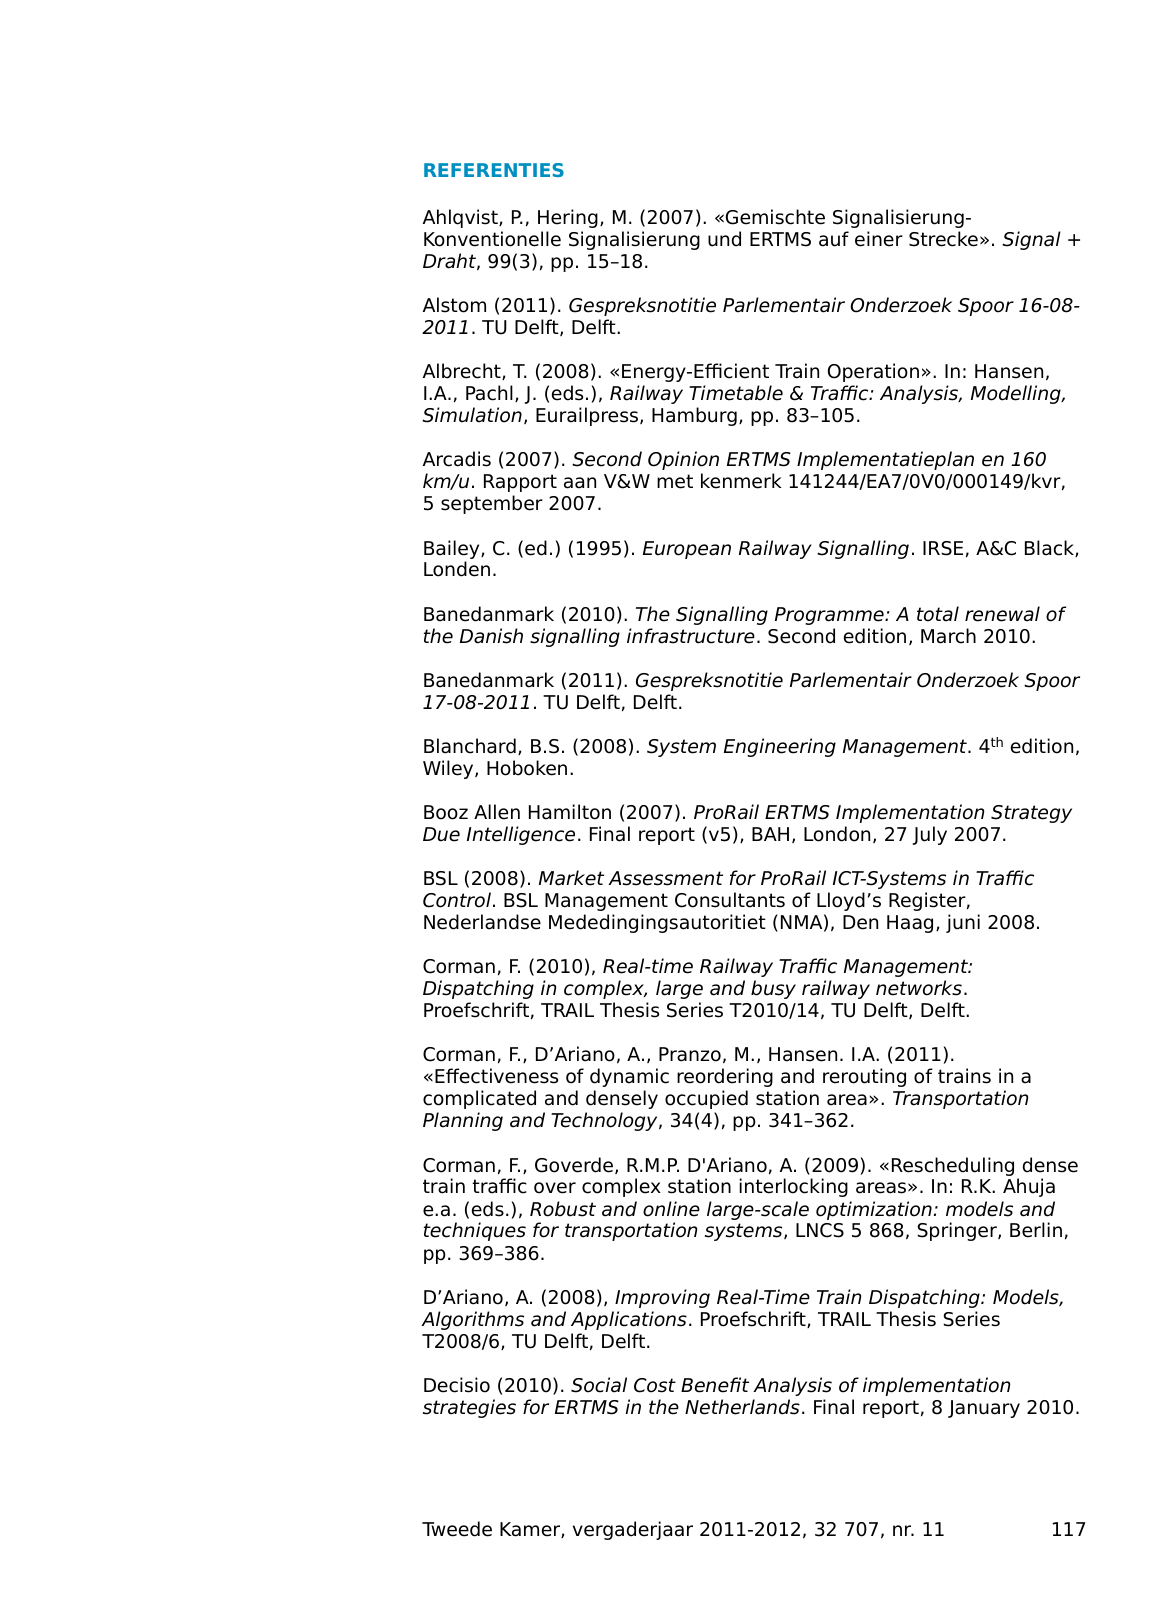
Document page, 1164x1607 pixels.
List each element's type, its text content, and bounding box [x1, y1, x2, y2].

text Banedanmark (2010). The Signalling Programme: A total renewal of the Danish signalling infrastructure. Second edition, March 2010. [422, 603, 1087, 647]
text D’Ariano, A. (2008), Improving Real-Time Train Dispatching: Models, Algorithms and Applications. Proefschrift, TRAIL Thesis Series T2008/6, TU Delft, Delft. [422, 1287, 1087, 1352]
text Bailey, C. (ed.) (1995). European Railway Signalling. IRSE, A&C Black, Londen. [422, 537, 1087, 581]
text Corman, F. (2010), Real-time Railway Traffic Management: Dispatching in complex, large and busy railway networks. Proefschrift, TRAIL Thesis Series T2010/14, TU Delft, Delft. [422, 956, 1087, 1022]
text Decisio (2010). Social Cost Benefit Analysis of implementation strategies for ERTMS in the Netherlands. Final report, 8 January 2010. [422, 1375, 1087, 1419]
text Blanchard, B.S. (2008). System Engineering Management. 4th edition, Wiley, Hoboken. [422, 736, 1087, 780]
text BSL (2008). Market Assessment for ProRail ICT-Systems in Traffic Control. BSL Management Consultants of Lloyd’s Register, Nederlandse Mededingingsautoritiet (NMA), Den Haag, juni 2008. [422, 868, 1087, 934]
text Ahlqvist, P., Hering, M. (2007). «Gemischte Signalisierung-Konventionelle Signalisierung und ERTMS auf einer Strecke». Signal + Draht, 99(3), pp. 15–18. [422, 207, 1087, 273]
text Alstom (2011). Gespreksnotitie Parlementair Onderzoek Spoor 16-08-2011. TU Delft, Delft. [422, 295, 1087, 339]
text Banedanmark (2011). Gespreksnotitie Parlementair Onderzoek Spoor 17-08-2011. TU Delft, Delft. [422, 670, 1087, 714]
text Booz Allen Hamilton (2007). ProRail ERTMS Implementation Strategy Due Intelligence. Final report (v5), BAH, London, 27 July 2007. [422, 802, 1087, 846]
text Albrecht, T. (2008). «Energy-Efficient Train Operation». In: Hansen, I.A., Pachl, J. (eds.), Railway Timetable & Traffic: Analysis, Modelling, Simulation, Eurailpress, Hamburg, pp. 83–105. [422, 361, 1087, 427]
text Corman, F., Goverde, R.M.P. D'Ariano, A. (2009). «Rescheduling dense train traffic over complex station interlocking areas». In: R.K. Ahuja e.a. (eds.), Robust and online large-scale optimization: models and techniques for transportation systems, LNCS 5 868, Springer, Berlin, pp. 369–386. [422, 1154, 1087, 1264]
text Arcadis (2007). Second Opinion ERTMS Implementatieplan en 160 km/u. Rapport aan V&W met kenmerk 141244/EA7/0V0/000149/kvr, 5 september 2007. [422, 449, 1087, 515]
text Corman, F., D’Ariano, A., Pranzo, M., Hansen. I.A. (2011). «Effectiveness of dynamic reordering and rerouting of trains in a complicated and densely occupied station area». Transportation Planning and Technology, 34(4), pp. 341–362. [422, 1044, 1087, 1132]
subtitle REFERENTIES [422, 160, 1087, 182]
